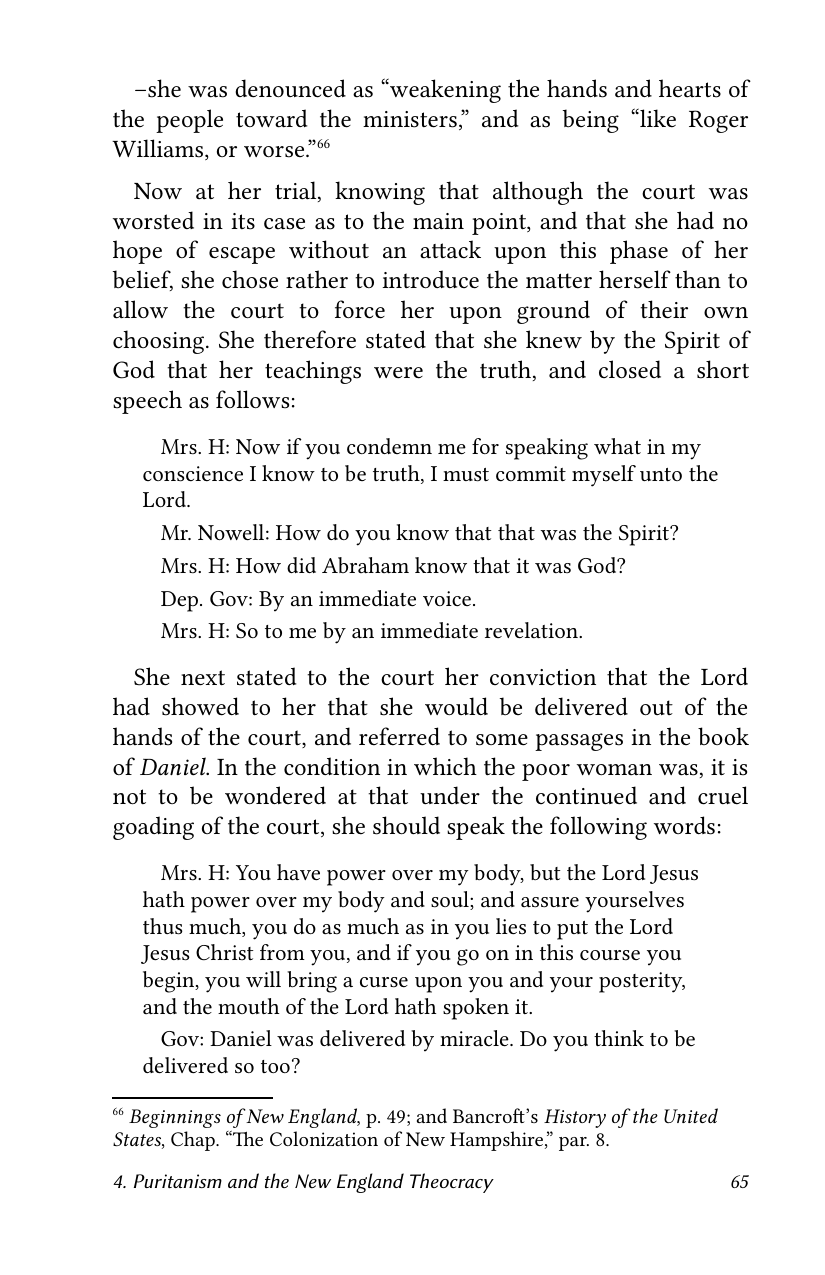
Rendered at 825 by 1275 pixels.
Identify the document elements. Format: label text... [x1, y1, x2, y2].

text Mrs. H: You have power over my body, but the Lord Jesus hath power over my body and soul; and assure yourselves thus much, you do as much as in you lies to put the Lord Jesus Christ from you, and if you go on in this course you begin, you will bring a curse upon you and your posterity, and the mouth of the Lord hath spoken it. [142, 860, 720, 1020]
text Dep. Gov: By an immediate voice. [142, 585, 720, 612]
text Now at her trial, knowing that although the court was worsted in its case as to the main point, and that she had no hope of escape without an attack upon this phase of her belief, she chose rather to introduce the matter herself than to allow the court to force her upon ground of their own choosing. She therefore stated that she knew by the Spirit of God that her teachings were the truth, and closed a short speech as follows: [112, 177, 750, 414]
text Mrs. H: So to me by an immediate revelation. [142, 618, 720, 644]
text –she was denounced as “weakening the hands and hearts of the people toward the ministers,” and as being “like Roger Williams, or worse.” [112, 75, 750, 163]
text Gov: Daniel was delivered by miracle. Do you think to be delivered so too? [142, 1026, 720, 1079]
text She next stated to the court her conviction that the Lord had showed to her that she would be delivered out of the hands of the court, and referred to some passages in the book of Daniel. In the condition in which the poor woman was, it is not to be wondered at that under the continued and cruel goading of the court, she should speak the following words: [112, 663, 750, 841]
text Mrs. H: Now if you condemn me for speaking what in my conscience I know to be truth, I must commit myself unto the Lord. [142, 434, 720, 513]
text Mr. Nowell: How do you know that that was the Spirit? [142, 520, 720, 546]
text Mrs. H: How did Abraham know that it was God? [142, 553, 720, 579]
text Beginnings of New England, p. 49; and Bancroft’s History of the United States, Chap. “The Colonization of New Hampshire,” par. 8. [112, 1104, 750, 1152]
